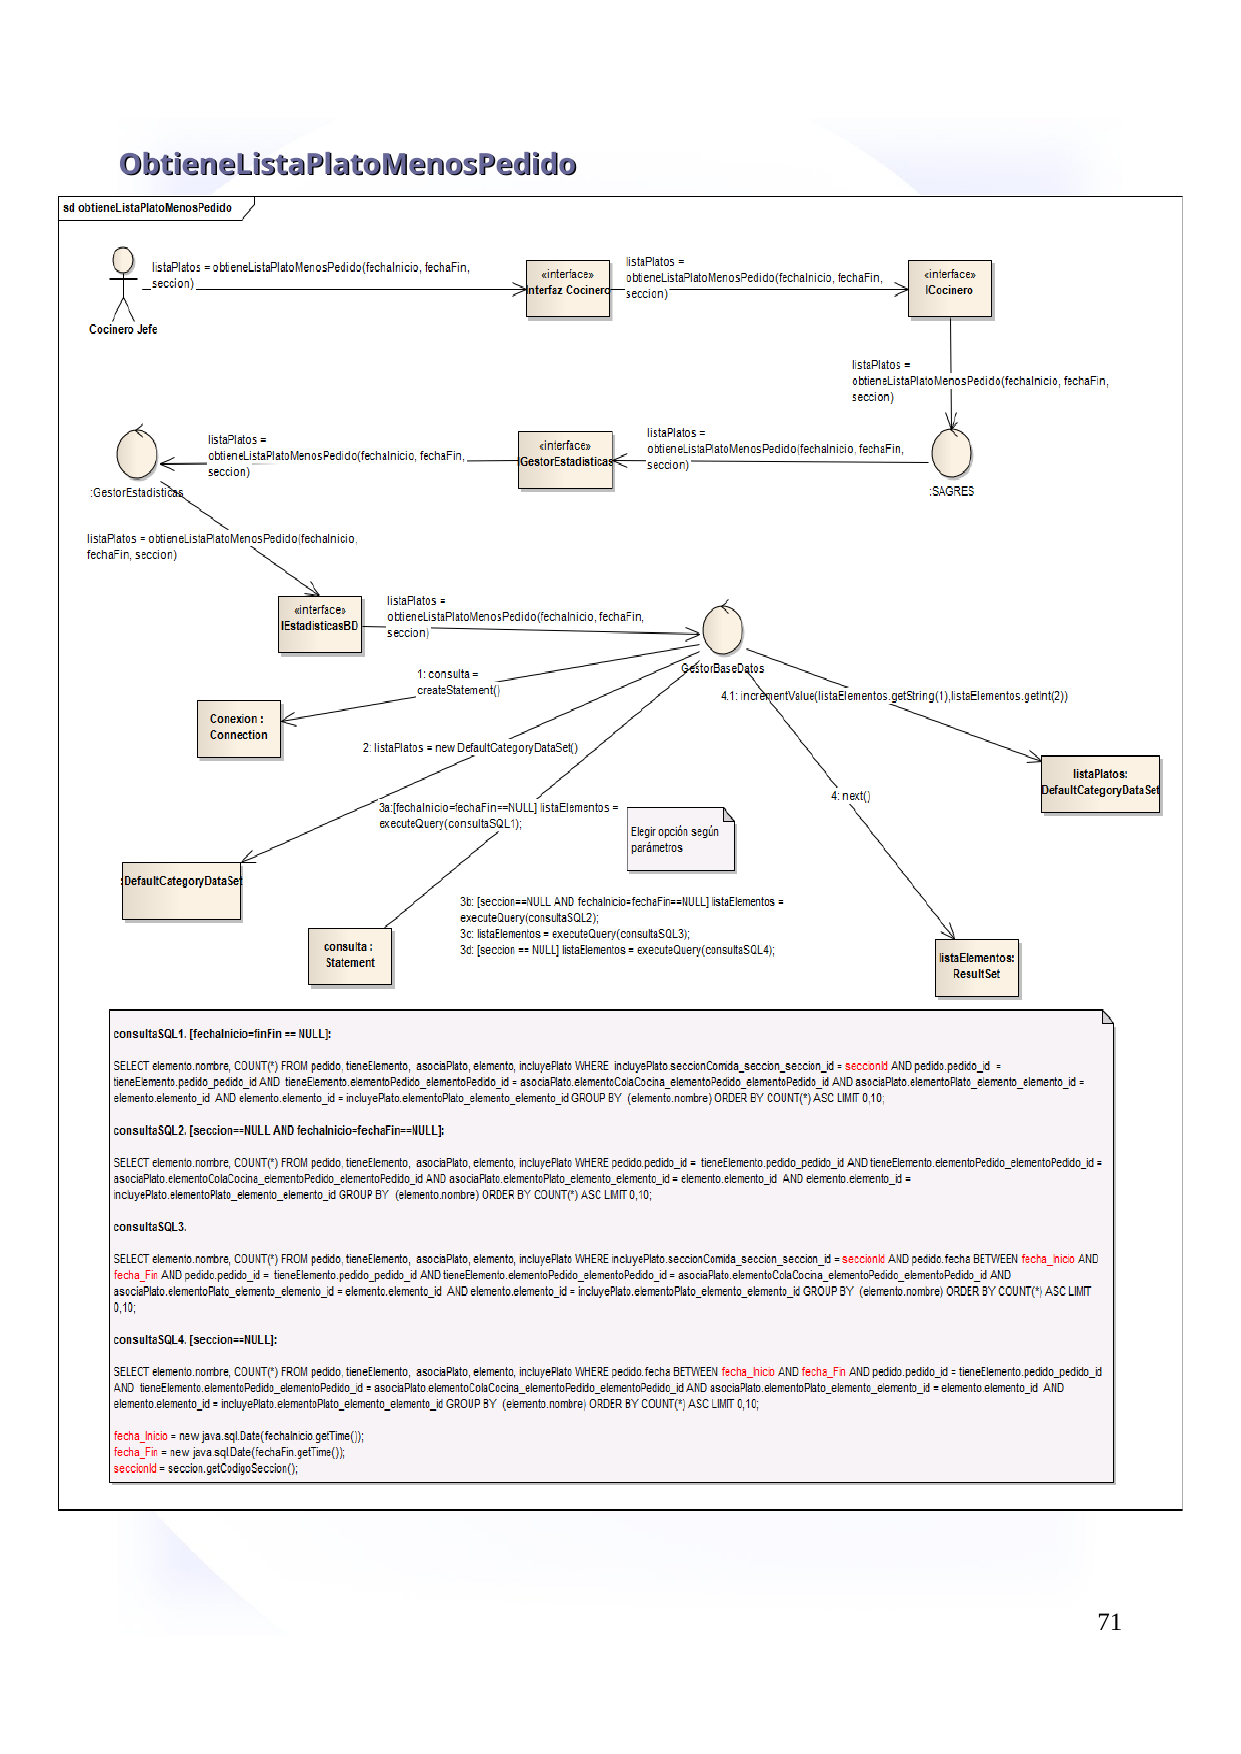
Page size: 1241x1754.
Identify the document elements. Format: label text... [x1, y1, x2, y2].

picture [57, 183, 1183, 1636]
picture [118, 118, 1122, 143]
subtitle ObtieneListaPlatoMenosPedido [118, 143, 1122, 183]
